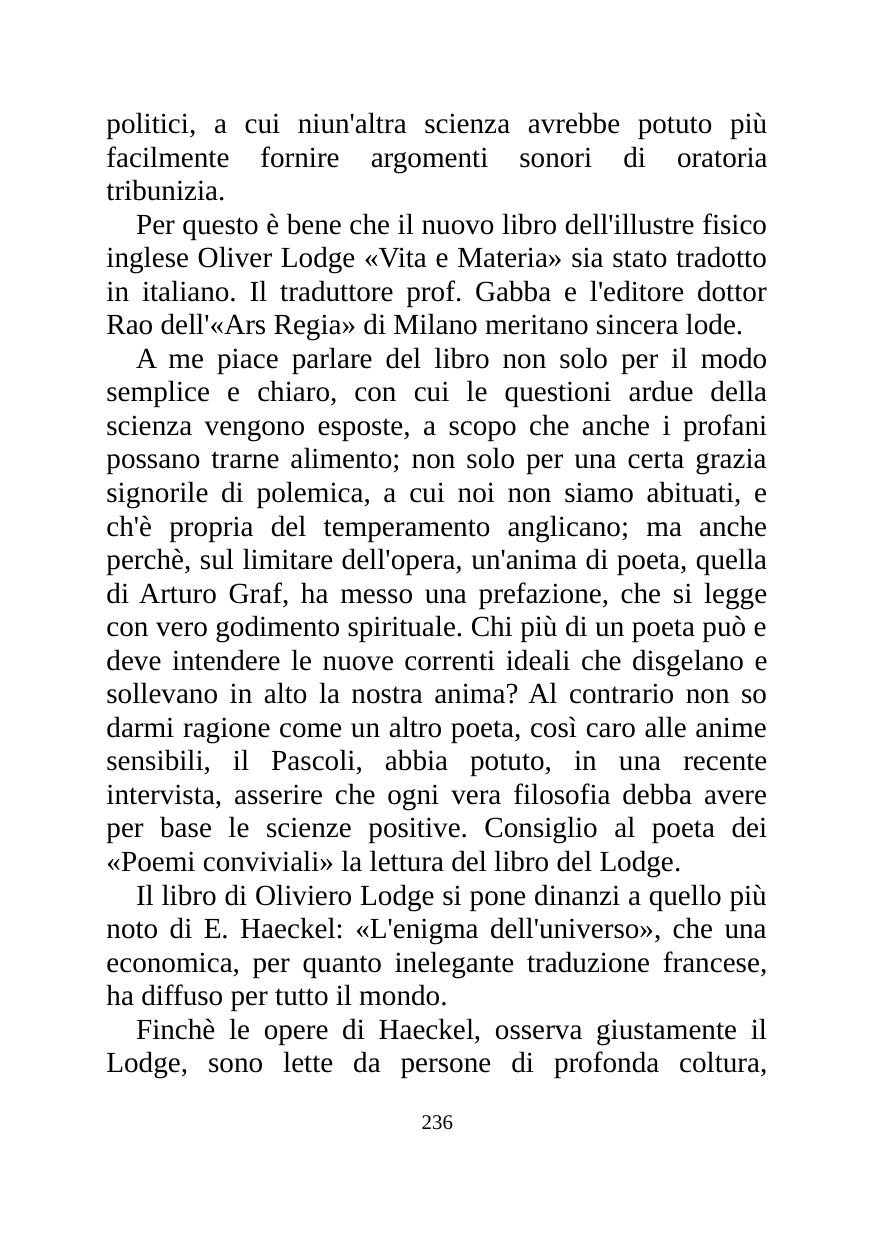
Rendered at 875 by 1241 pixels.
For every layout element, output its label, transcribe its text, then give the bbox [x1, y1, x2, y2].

text Per questo è bene che il nuovo libro dell'illustre fisico inglese Oliver Lodge «Vita e Materia» sia stato tradotto in italiano. Il traduttore prof. Gabba e l'editore dottor Rao dell'«Ars Regia» di Milano meritano sincera lode. [106, 207, 768, 341]
text politici, a cui niun'altra scienza avrebbe potuto più facilmente fornire argomenti sonori di oratoria tribunizia. [106, 106, 768, 207]
text Il libro di Oliviero Lodge si pone dinanzi a quello più noto di E. Haeckel: «L'enigma dell'universo», che una economica, per quanto inelegante traduzione francese, ha diffuso per tutto il mondo. [106, 878, 768, 1012]
text Finchè le opere di Haeckel, osserva giustamente il Lodge, sono lette da persone di profonda coltura, [106, 1012, 768, 1079]
text A me piace parlare del libro non solo per il modo semplice e chiaro, con cui le questioni ardue della scienza vengono esposte, a scopo che anche i profani possano trarne alimento; non solo per una certa grazia signorile di polemica, a cui noi non siamo abituati, e ch'è propria del temperamento anglicano; ma anche perchè, sul limitare dell'opera, un'anima di poeta, quella di Arturo Graf, ha messo una prefazione, che si legge con vero godimento spirituale. Chi più di un poeta può e deve intendere le nuove correnti ideali che disgelano e sollevano in alto la nostra anima? Al contrario non so darmi ragione come un altro poeta, così caro alle anime sensibili, il Pascoli, abbia potuto, in una recente intervista, asserire che ogni vera filosofia debba avere per base le scienze positive. Consiglio al poeta dei «Poemi conviviali» la lettura del libro del Lodge. [106, 341, 768, 878]
